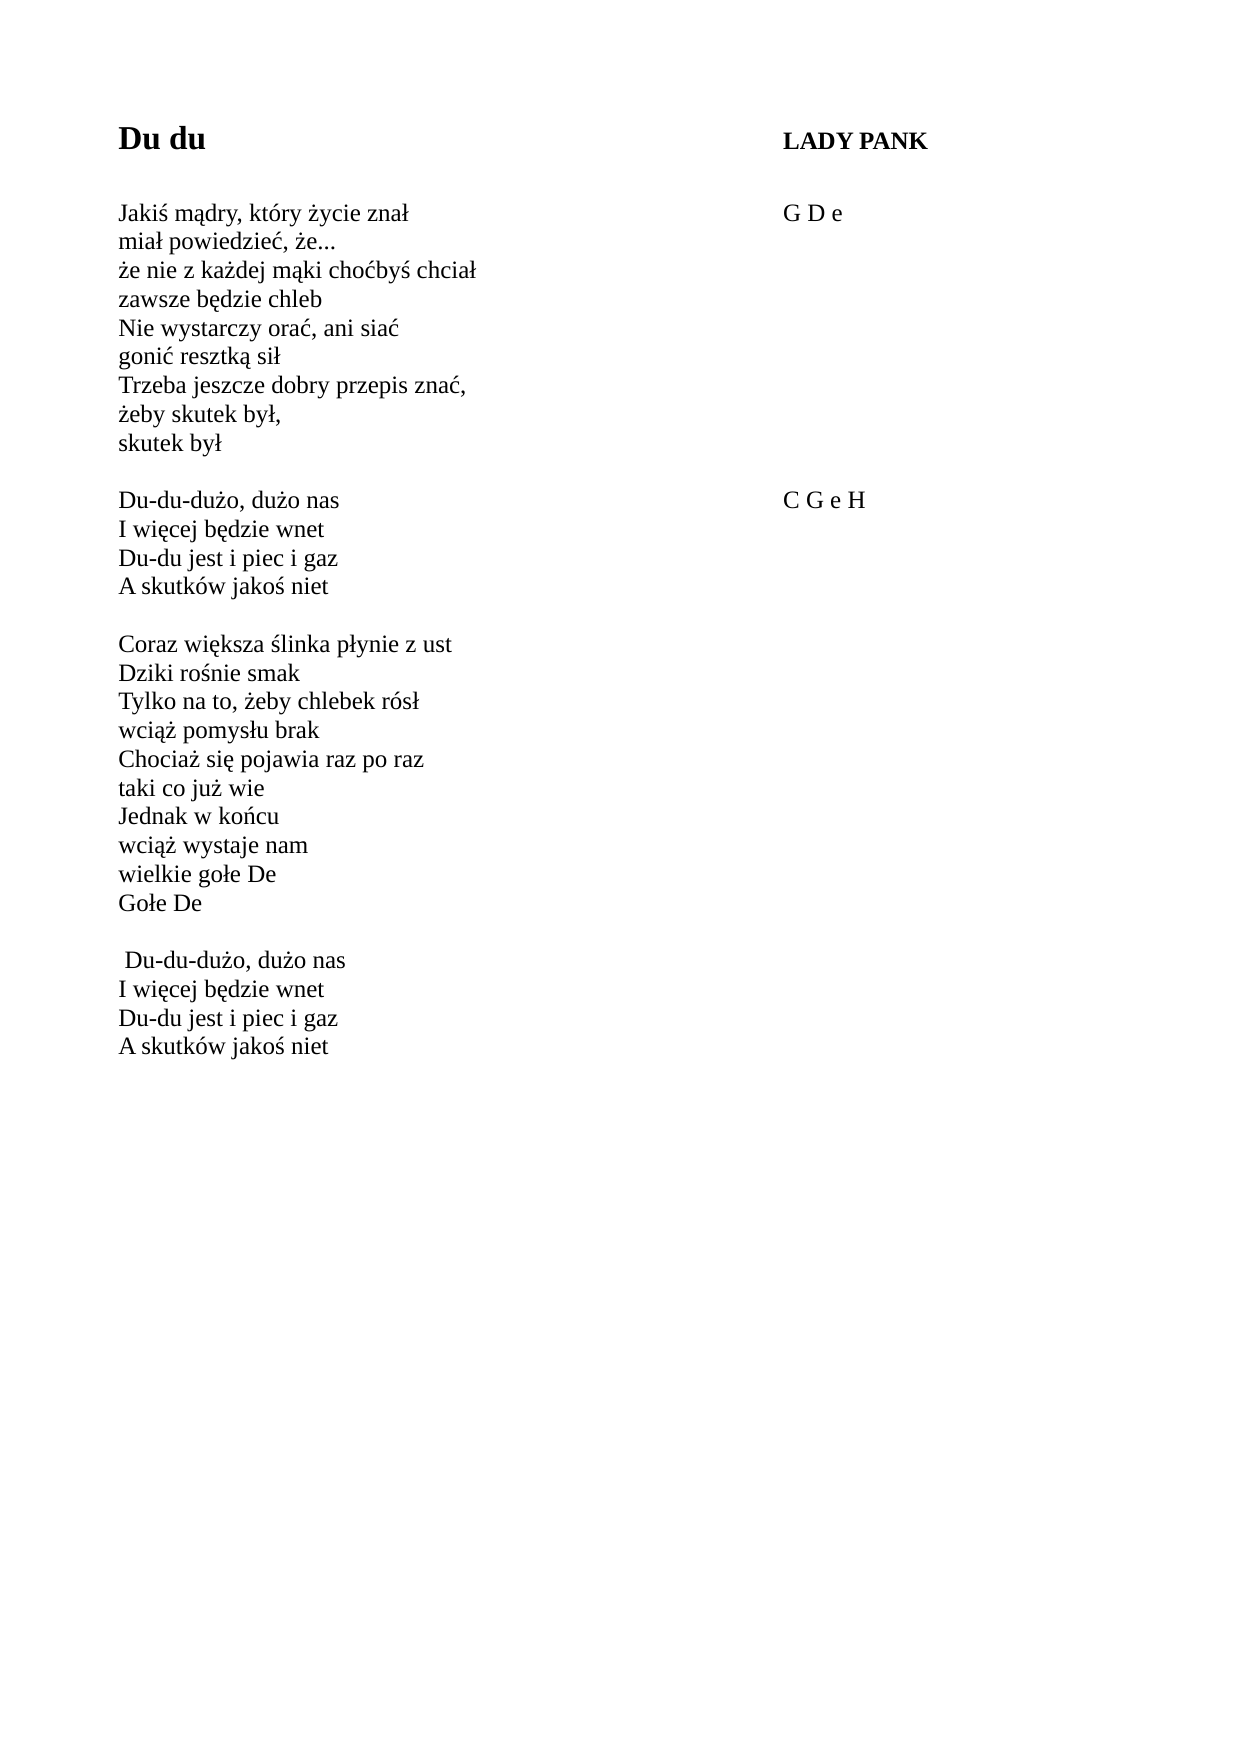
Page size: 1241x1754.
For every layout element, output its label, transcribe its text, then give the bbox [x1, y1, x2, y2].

subtitle Du du LADY PANK [118, 118, 1122, 156]
text Jakiś mądry, który życie znał G D e miał powiedzieć, że... że nie z każdej mąki choćbyś chciał zawsze będzie chleb Nie wystarczy orać, ani siać gonić resztką sił Trzeba jeszcze dobry przepis znać, żeby skutek był, skutek był Du-du-dużo, dużo nas C G e H I więcej będzie wnet Du-du jest i piec i gaz A skutków jakoś niet Coraz większa ślinka płynie z ust Dziki rośnie smak Tylko na to, żeby chlebek rósł wciąż pomysłu brak Chociaż się pojawia raz po raz taki co już wie Jednak w końcu wciąż wystaje nam wielkie gołe De Gołe De Du-du-dużo, dużo nas I więcej będzie wnet Du-du jest i piec i gaz A skutków jakoś niet [118, 198, 1122, 1060]
